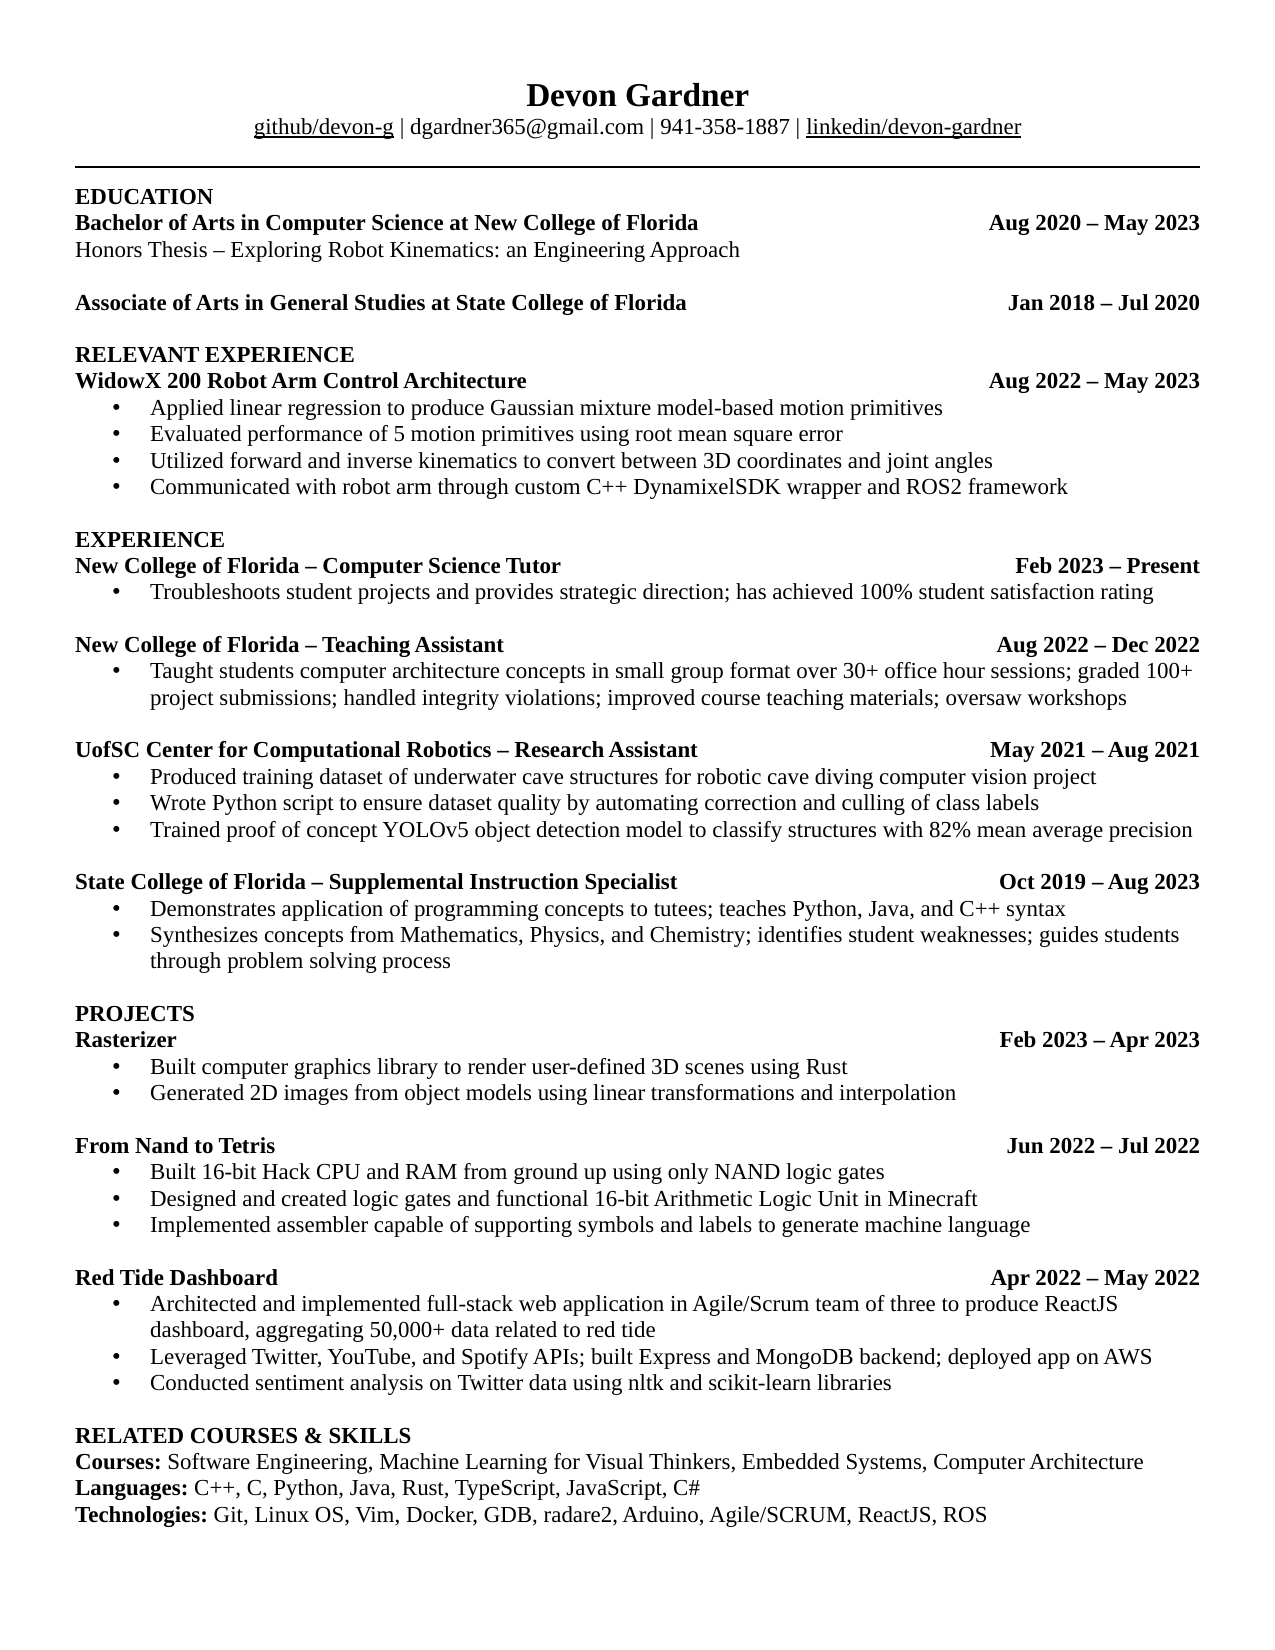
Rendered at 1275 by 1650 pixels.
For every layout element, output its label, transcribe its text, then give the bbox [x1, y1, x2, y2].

list Evaluated performance of 5 motion primitives using root mean square error [112, 420, 1200, 447]
text EXPERIENCE [75, 526, 1200, 552]
text EDUCATION [75, 183, 1200, 209]
list Utilized forward and inverse kinematics to convert between 3D coordinates and joint angles [112, 447, 1200, 473]
text From Nand to Tetris Jun 2022 – Jul 2022 [75, 1132, 1200, 1158]
list Generated 2D images from object models using linear transformations and interpolation [112, 1079, 1200, 1106]
text Red Tide Dashboard Apr 2022 – May 2022 [75, 1264, 1200, 1290]
list Produced training dataset of underwater cave structures for robotic cave diving computer vision project [112, 763, 1200, 789]
text New College of Florida – Computer Science Tutor Feb 2023 – Present [75, 552, 1200, 578]
text Rasterizer Feb 2023 – Apr 2023 [75, 1026, 1200, 1053]
text PROJECTS [75, 1000, 1200, 1026]
list Synthesizes concepts from Mathematics, Physics, and Chemistry; identifies student weaknesses; guides students through problem solving process [112, 921, 1200, 974]
text Languages: C++, C, Python, Java, Rust, TypeScript, JavaScript, C# [75, 1474, 1200, 1501]
text UofSC Center for Computational Robotics – Research Assistant May 2021 – Aug 2021 [75, 737, 1200, 763]
list Taught students computer architecture concepts in small group format over 30+ office hour sessions; graded 100+ project submissions; handled integrity violations; improved course teaching materials; oversaw workshops [112, 657, 1200, 710]
list Leveraged Twitter, YouTube, and Spotify APIs; built Express and MongoDB backend; deployed app on AWS [112, 1343, 1200, 1369]
text Associate of Arts in General Studies at State College of Florida Jan 2018 – Jul 2020 [75, 288, 1200, 315]
list Wrote Python script to ensure dataset quality by automating correction and culling of class labels [112, 789, 1200, 816]
text State College of Florida – Supplemental Instruction Specialist Oct 2019 – Aug 2023 [75, 868, 1200, 895]
text New College of Florida – Teaching Assistant Aug 2022 – Dec 2022 [75, 631, 1200, 657]
list Built computer graphics library to render user-defined 3D scenes using Rust [112, 1053, 1200, 1079]
text Courses: Software Engineering, Machine Learning for Visual Thinkers, Embedded Systems, Computer Architecture [75, 1448, 1200, 1474]
text WidowX 200 Robot Arm Control Architecture Aug 2022 – May 2023 [75, 368, 1200, 394]
list Architected and implemented full-stack web application in Agile/Scrum team of three to produce ReactJS dashboard, aggregating 50,000+ data related to red tide [112, 1290, 1200, 1343]
list Applied linear regression to produce Gaussian mixture model-based motion primitives [112, 394, 1200, 420]
list Demonstrates application of programming concepts to tutees; teaches Python, Java, and C++ syntax [112, 895, 1200, 921]
text github/devon-g | dgardner365@gmail.com | 941-358-1887 | linkedin/devon-gardner [75, 113, 1200, 140]
list Built 16-bit Hack CPU and RAM from ground up using only NAND logic gates [112, 1158, 1200, 1184]
text Bachelor of Arts in Computer Science at New College of Florida Aug 2020 – May 2023 [75, 209, 1200, 236]
list Troubleshoots student projects and provides strategic direction; has achieved 100% student satisfaction rating [112, 578, 1200, 605]
list Trained proof of concept YOLOv5 object detection model to classify structures with 82% mean average precision [112, 816, 1200, 842]
list Conducted sentiment analysis on Twitter data using nltk and scikit-learn libraries [112, 1369, 1200, 1395]
text RELEVANT EXPERIENCE [75, 341, 1200, 368]
list Designed and created logic gates and functional 16-bit Arithmetic Logic Unit in Minecraft [112, 1184, 1200, 1211]
list Communicated with robot arm through custom C++ DynamixelSDK wrapper and ROS2 framework [112, 473, 1200, 499]
text RELATED COURSES & SKILLS [75, 1422, 1200, 1448]
text Devon Gardner [75, 75, 1200, 113]
text Honors Thesis – Exploring Robot Kinematics: an Engineering Approach [75, 236, 1200, 262]
text Technologies: Git, Linux OS, Vim, Docker, GDB, radare2, Arduino, Agile/SCRUM, ReactJS, ROS [75, 1501, 1200, 1527]
list Implemented assembler capable of supporting symbols and labels to generate machine language [112, 1211, 1200, 1237]
